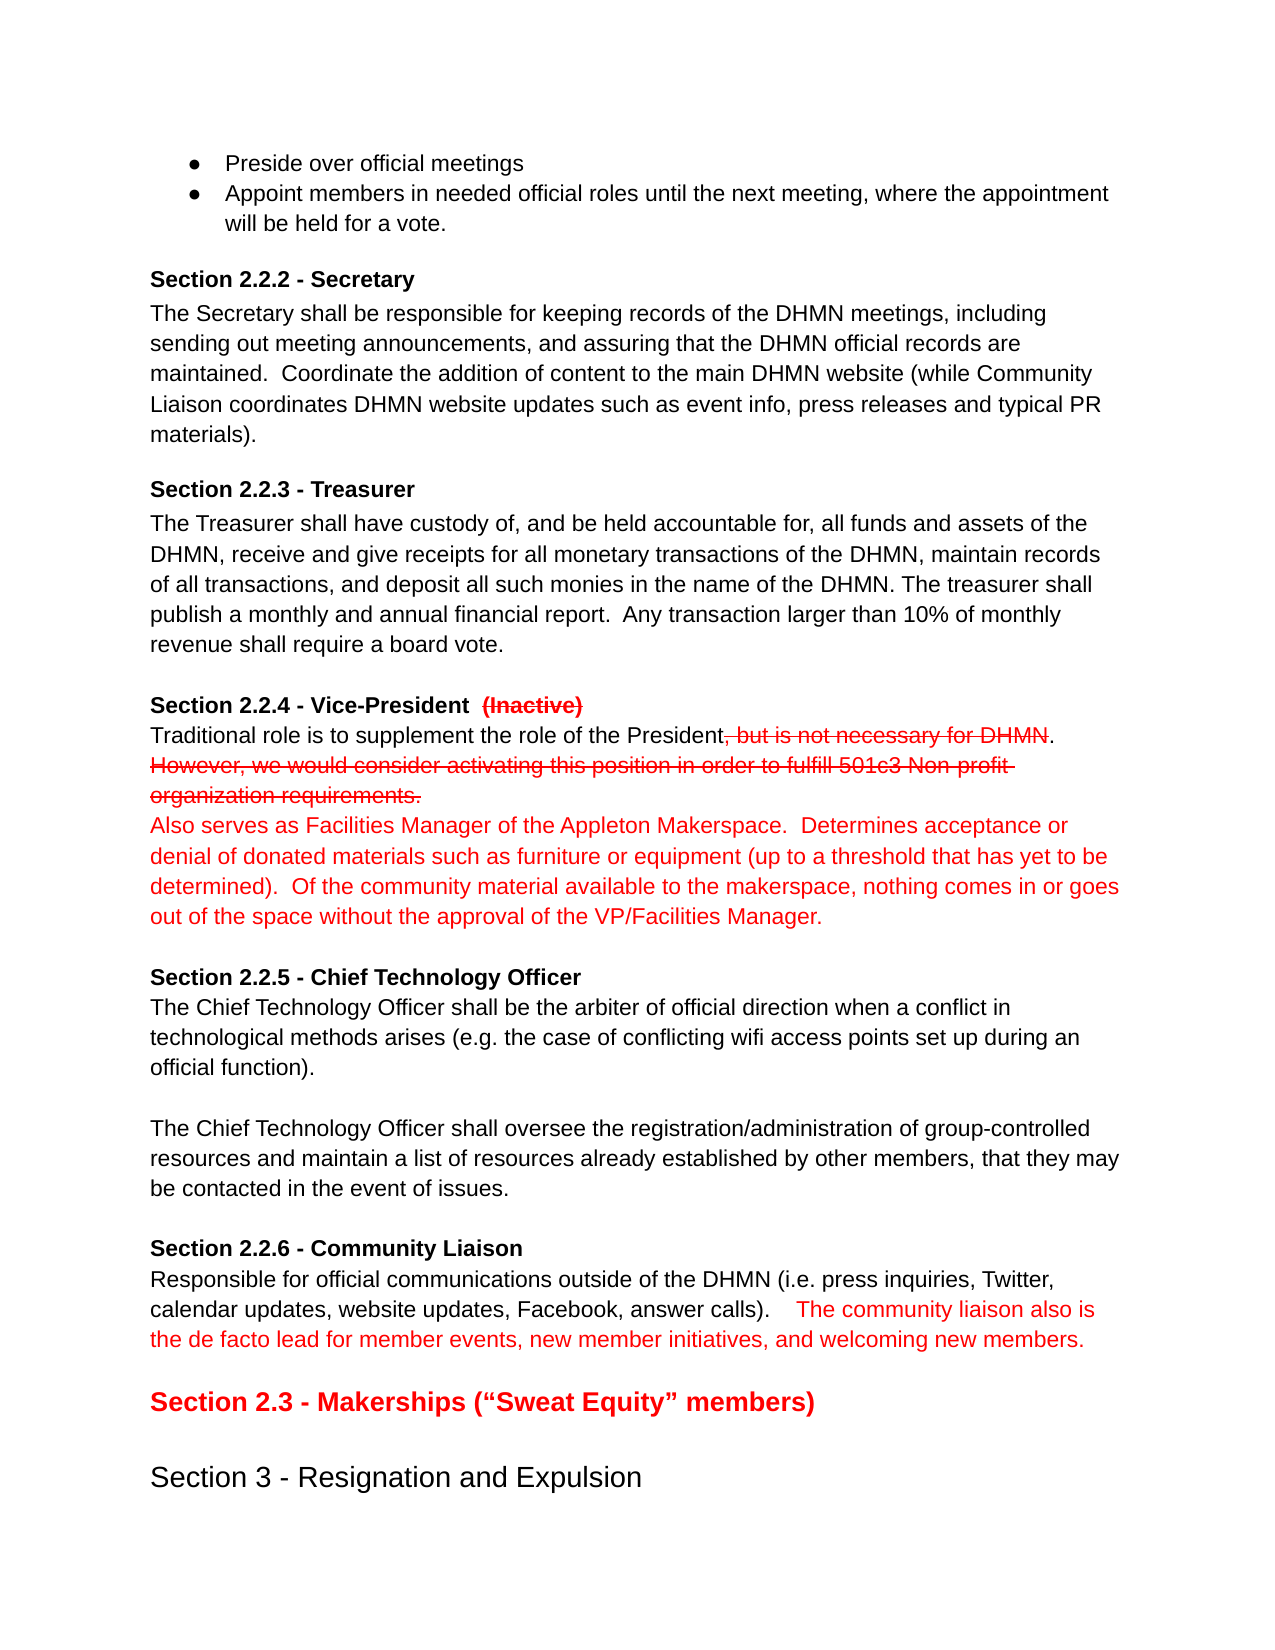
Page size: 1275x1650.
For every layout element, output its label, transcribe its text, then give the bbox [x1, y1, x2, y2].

text Section 2.2.4 - Vice-President (Inactive) [150, 692, 1125, 718]
text Also serves as Facilities Manager of the Appleton Makerspace. Determines acceptance or denial of donated materials such as furniture or equipment (up to a threshold that has yet to be determined). Of the community material available to the makerspace, nothing comes in or goes out of the space without the approval of the VP/Facilities Manager. [150, 812, 1125, 929]
text The Treasurer shall have custody of, and be held accountable for, all funds and assets of the DHMN, receive and give receipts for all monetary transactions of the DHMN, maintain records of all transactions, and deposit all such monies in the name of the DHMN. The treasurer shall publish a monthly and annual financial report. Any transaction larger than 10% of monthly revenue shall require a board vote. [150, 510, 1125, 658]
subtitle Section 2.2.3 - Treasurer [150, 476, 1125, 502]
text The Chief Technology Officer shall be the arbiter of official direction when a conflict in technological methods arises (e.g. the case of conflicting wifi access points set up during an official function). [150, 994, 1125, 1081]
text Section 2.2.5 - Chief Technology Officer [150, 963, 1125, 990]
text Section 2.3 - Makerships (“Sweat Equity” members) [150, 1386, 1125, 1418]
subtitle Section 2.2.2 - Secretary [150, 266, 1125, 292]
text The Secretary shall be responsible for keeping records of the DHMN meetings, including sending out meeting announcements, and assuring that the DHMN official records are maintained. Coordinate the addition of content to the main DHMN website (while Community Liaison coordinates DHMN website updates such as event info, press releases and typical PR materials). [150, 300, 1125, 447]
text The Chief Technology Officer shall oversee the registration/administration of group-controlled resources and maintain a list of resources already established by other members, that they may be contacted in the event of issues. [150, 1114, 1125, 1201]
text Traditional role is to supplement the role of the President, but is not necessary for DHMN. However, we would consider activating this position in order to fulfill 501c3 Non-profit organization requirements. [150, 722, 1125, 809]
text Responsible for official communications outside of the DHMN (i.e. press inquiries, Twitter, calendar updates, website updates, Facebook, answer calls). The community liaison also is the de facto lead for member events, new member initiatives, and welcoming new members. [150, 1266, 1125, 1352]
text Section 2.2.6 - Community Liaison [150, 1235, 1125, 1262]
list Preside over official meetings [225, 150, 1125, 176]
subtitle Section 3 - Resignation and Expulsion [150, 1460, 1125, 1493]
list Appoint members in needed official roles until the next meeting, where the appointment will be held for a vote. [187, 180, 1125, 237]
